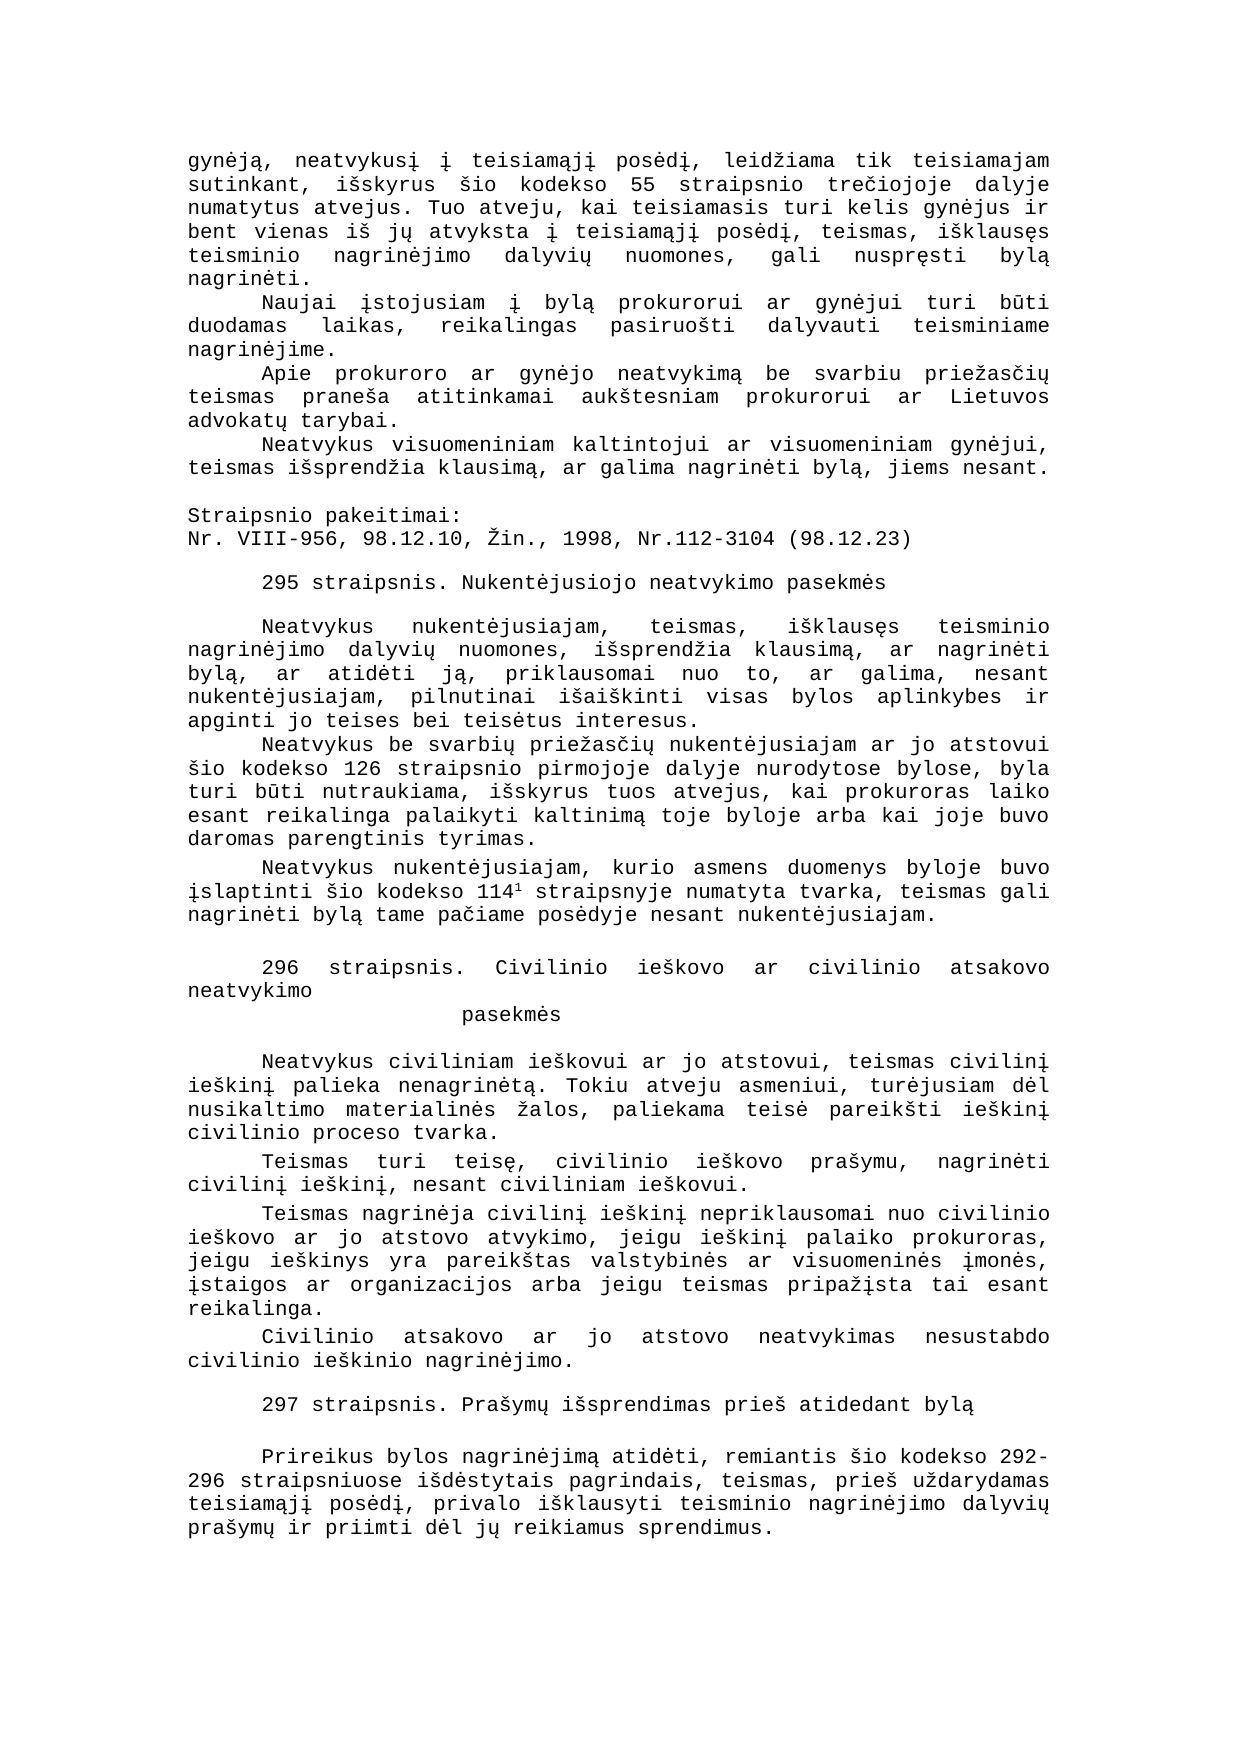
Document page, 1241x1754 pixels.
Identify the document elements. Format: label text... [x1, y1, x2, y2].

text Civilinio atsakovo ar jo atstovo neatvykimas nesustabdo civilinio ieškinio nagrinėjimo. [187, 1326, 1050, 1374]
text Nr. VIII-956, 98.12.10, Žin., 1998, Nr.112-3104 (98.12.23) [187, 528, 1050, 552]
text 297 straipsnis. Prašymų išsprendimas prieš atidedant bylą [187, 1394, 1050, 1417]
text pasekmės [187, 1004, 1050, 1028]
text Prireikus bylos nagrinėjimą atidėti, remiantis šio kodekso 292-296 straipsniuose išdėstytais pagrindais, teismas, prieš uždarydamas teisiamąjį posėdį, privalo išklausyti teisminio nagrinėjimo dalyvių prašymų ir priimti dėl jų reikiamus sprendimus. [187, 1446, 1050, 1541]
text Neatvykus visuomeniniam kaltintojui ar visuomeniniam gynėjui, teismas išsprendžia klausimą, ar galima nagrinėti bylą, jiems nesant. [187, 434, 1050, 481]
text Apie prokuroro ar gynėjo neatvykimą be svarbiu priežasčių teismas praneša atitinkamai aukštesniam prokurorui ar Lietuvos advokatų tarybai. [187, 363, 1050, 434]
text Teismas turi teisę, civilinio ieškovo prašymu, nagrinėti civilinį ieškinį, nesant civiliniam ieškovui. [187, 1151, 1050, 1198]
text Teismas nagrinėja civilinį ieškinį nepriklausomai nuo civilinio ieškovo ar jo atstovo atvykimo, jeigu ieškinį palaiko prokuroras, jeigu ieškinys yra pareikštas valstybinės ar visuomeninės įmonės, įstaigos ar organizacijos arba jeigu teismas pripažįsta tai esant reikalinga. [187, 1203, 1050, 1321]
text Naujai įstojusiam į bylą prokurorui ar gynėjui turi būti duodamas laikas, reikalingas pasiruošti dalyvauti teisminiame nagrinėjime. [187, 292, 1050, 363]
text Neatvykus be svarbių priežasčių nukentėjusiajam ar jo atstovui šio kodekso 126 straipsnio pirmojoje dalyje nurodytose bylose, byla turi būti nutraukiama, išskyrus tuos atvejus, kai prokuroras laiko esant reikalinga palaikyti kaltinimą toje byloje arba kai joje buvo daromas parengtinis tyrimas. [187, 734, 1050, 852]
text gynėją, neatvykusį į teisiamąjį posėdį, leidžiama tik teisiamajam sutinkant, išskyrus šio kodekso 55 straipsnio trečiojoje dalyje numatytus atvejus. Tuo atveju, kai teisiamasis turi kelis gynėjus ir bent vienas iš jų atvyksta į teisiamąjį posėdį, teismas, išklausęs teisminio nagrinėjimo dalyvių nuomones, gali nuspręsti bylą nagrinėti. [187, 150, 1050, 292]
text 296 straipsnis. Civilinio ieškovo ar civilinio atsakovo neatvykimo [187, 957, 1050, 1004]
text 295 straipsnis. Nukentėjusiojo neatvykimo pasekmės [187, 572, 1050, 596]
text Straipsnio pakeitimai: [187, 505, 1050, 528]
text Neatvykus nukentėjusiajam, kurio asmens duomenys byloje buvo įslaptinti šio kodekso 1141 straipsnyje numatyta tvarka, teismas gali nagrinėti bylą tame pačiame posėdyje nesant nukentėjusiajam. [187, 857, 1050, 928]
text Neatvykus nukentėjusiajam, teismas, išklausęs teisminio nagrinėjimo dalyvių nuomones, išsprendžia klausimą, ar nagrinėti bylą, ar atidėti ją, priklausomai nuo to, ar galima, nesant nukentėjusiajam, pilnutinai išaiškinti visas bylos aplinkybes ir apginti jo teises bei teisėtus interesus. [187, 616, 1050, 734]
text Neatvykus civiliniam ieškovui ar jo atstovui, teismas civilinį ieškinį palieka nenagrinėtą. Tokiu atveju asmeniui, turėjusiam dėl nusikaltimo materialinės žalos, paliekama teisė pareikšti ieškinį civilinio proceso tvarka. [187, 1051, 1050, 1146]
